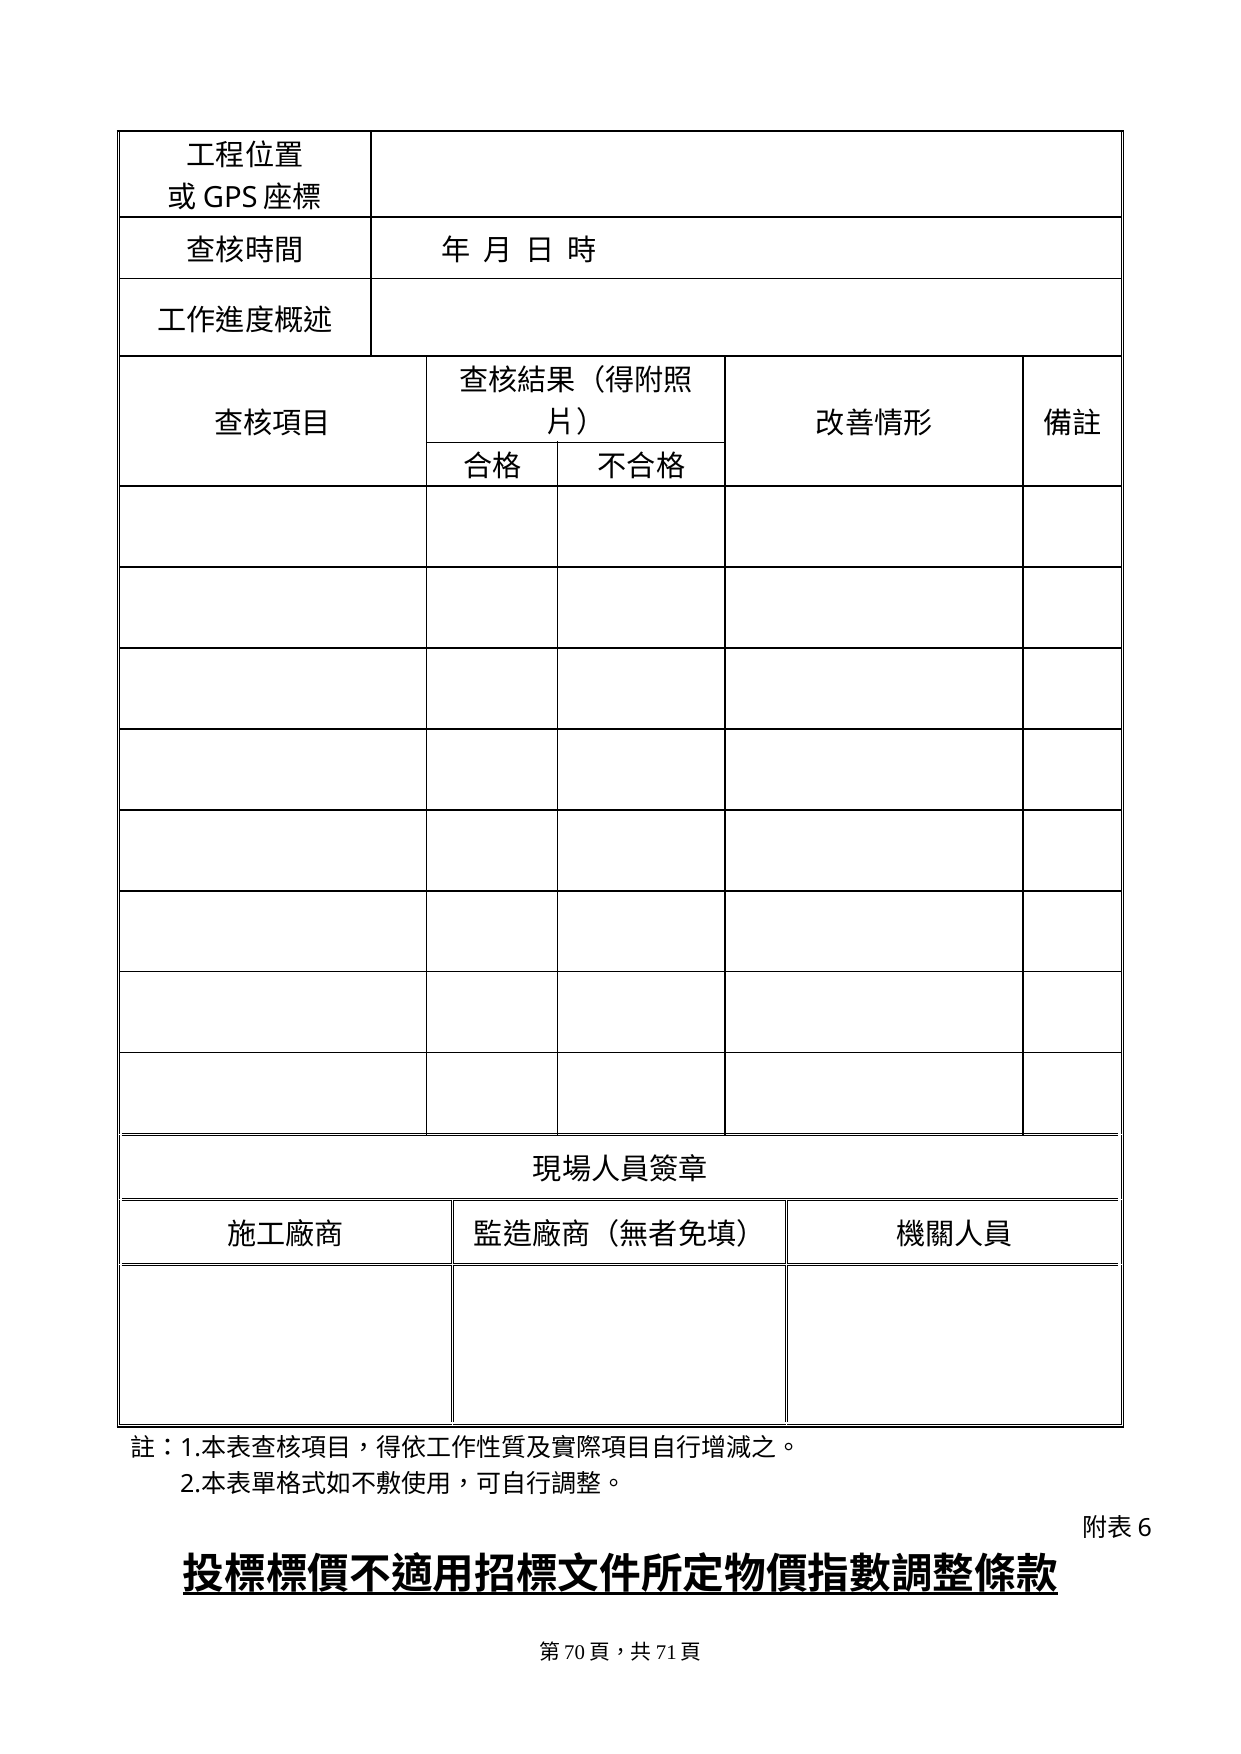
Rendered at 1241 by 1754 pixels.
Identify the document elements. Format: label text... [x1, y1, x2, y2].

table_cell [558, 487, 724, 566]
table_cell [726, 730, 1022, 809]
table_cell [1024, 568, 1121, 647]
table_cell [427, 892, 557, 971]
table_cell [1024, 487, 1121, 566]
table_cell [372, 279, 1121, 355]
text 投標標價不適用招標文件所定物價指數調整條款 [130, 1547, 1110, 1599]
table_cell [726, 892, 1022, 971]
text 註：1.本表查核項目，得依工作性質及實際項目自行增減之。 [130, 1428, 1110, 1464]
table_cell 改善情形 [726, 357, 1022, 485]
table_cell 合格 [427, 443, 557, 485]
table_cell 施工廠商 [120, 1198, 451, 1262]
table_cell [427, 568, 557, 647]
table_cell 查核時間 [120, 218, 370, 278]
table_cell [427, 730, 557, 809]
table_cell [558, 649, 724, 728]
table_cell [726, 811, 1022, 890]
table_cell 現場人員簽章 [120, 1133, 1121, 1198]
table_cell [120, 730, 426, 809]
table_cell [558, 811, 724, 890]
table_cell 備註 [1024, 357, 1121, 485]
table_cell [1024, 1053, 1121, 1133]
text 2.本表單格式如不敷使用，可自行調整。 [130, 1464, 1110, 1500]
table_cell [1024, 811, 1121, 890]
table_cell [427, 487, 557, 566]
table_cell [558, 972, 724, 1052]
table_cell [120, 649, 426, 728]
table_cell [726, 568, 1022, 647]
text 附表6 [1082, 1508, 1165, 1544]
table_cell [120, 568, 426, 647]
table_cell [726, 972, 1022, 1052]
table_cell 監造廠商（無者免填） [454, 1201, 785, 1262]
table_cell [558, 568, 724, 647]
table_cell [427, 649, 557, 728]
table_cell [427, 972, 557, 1052]
table_cell [726, 1053, 1022, 1133]
table_cell [726, 487, 1022, 566]
table_cell [558, 892, 724, 971]
table_cell [120, 1053, 426, 1133]
table_cell [787, 1263, 1121, 1424]
table_cell [427, 811, 557, 890]
table_cell [1024, 972, 1121, 1052]
table_cell [120, 892, 426, 971]
table_cell [1024, 730, 1121, 809]
table_cell [372, 132, 1121, 216]
table_cell [452, 1263, 787, 1424]
table_cell [120, 1263, 452, 1424]
table_cell [120, 487, 426, 566]
table_cell 年 月 日 時 [372, 218, 1121, 278]
table_cell 機關人員 [788, 1198, 1121, 1262]
table_cell 查核結果（得附照片） [427, 357, 724, 441]
table_cell [726, 649, 1022, 728]
table_cell [120, 972, 426, 1052]
table_cell [558, 1053, 724, 1133]
table_cell 查核項目 [120, 357, 426, 485]
table_cell [1024, 649, 1121, 728]
table_cell 工作進度概述 [120, 279, 370, 355]
table_cell 不合格 [558, 443, 724, 485]
table_cell [1024, 892, 1121, 971]
table_cell 工程位置 或GPS座標 [120, 132, 370, 216]
table_cell [558, 730, 724, 809]
table_cell [427, 1053, 557, 1133]
table_cell [120, 811, 426, 890]
